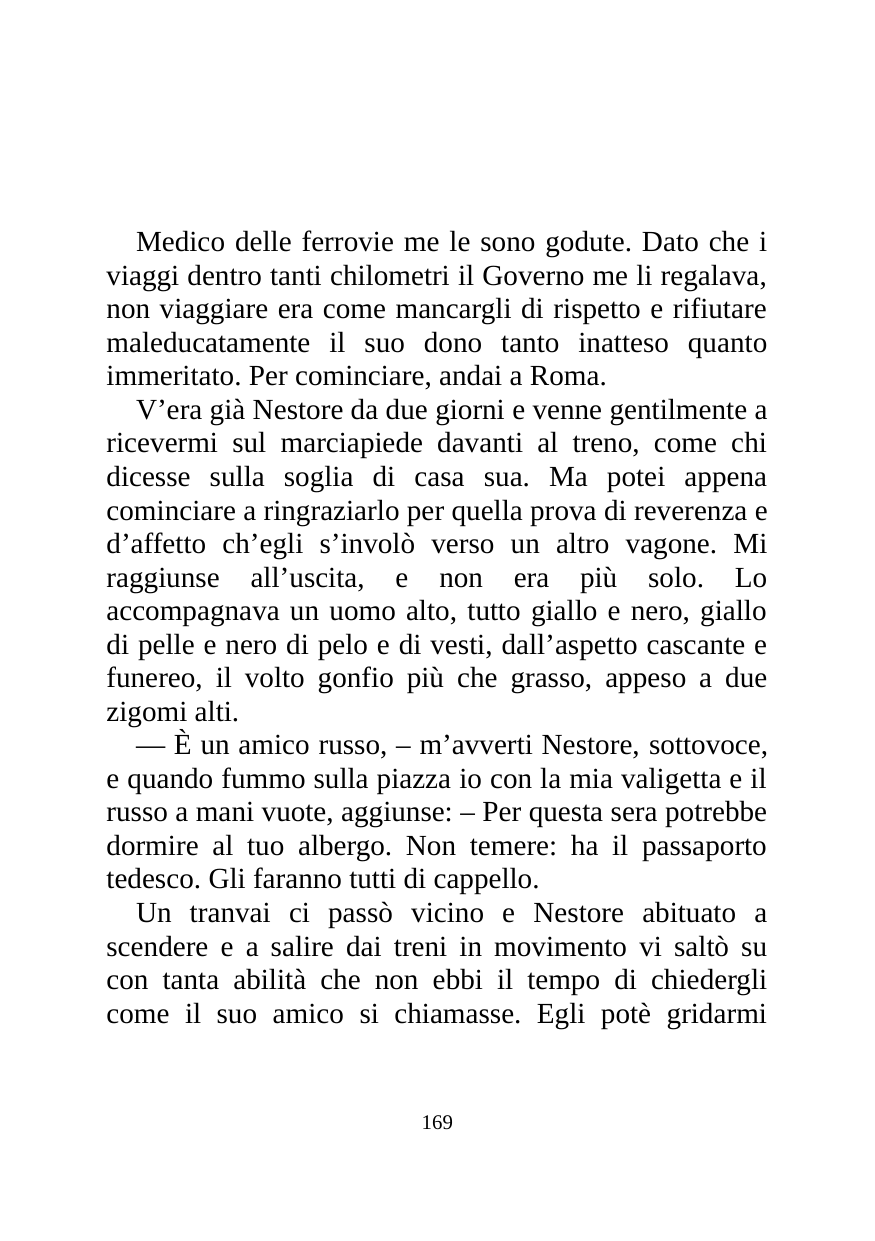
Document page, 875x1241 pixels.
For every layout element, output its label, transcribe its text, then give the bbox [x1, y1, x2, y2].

text — È un amico russo, – m’avverti Nestore, sottovoce, e quando fummo sulla piazza io con la mia valigetta e il russo a mani vuote, aggiunse: – Per questa sera potrebbe dormire al tuo albergo. Non temere: ha il passaporto tedesco. Gli faranno tutti di cappello. [106, 727, 768, 895]
text Un tranvai ci passò vicino e Nestore abituato a scendere e a salire dai treni in movimento vi saltò su con tanta abilità che non ebbi il tempo di chiedergli come il suo amico si chiamasse. Egli potè gridarmi [106, 895, 768, 1029]
text Medico delle ferrovie me le sono godute. Dato che i viaggi dentro tanti chilometri il Governo me li regalava, non viaggiare era come mancargli di rispetto e rifiutare maleducatamente il suo dono tanto inatteso quanto immeritato. Per cominciare, andai a Roma. [106, 224, 768, 392]
text V’era già Nestore da due giorni e venne gentilmente a ricevermi sul marciapiede davanti al treno, come chi dicesse sulla soglia di casa sua. Ma potei appena cominciare a ringraziarlo per quella prova di reverenza e d’affetto ch’egli s’involò verso un altro vagone. Mi raggiunse all’uscita, e non era più solo. Lo accompagnava un uomo alto, tutto giallo e nero, giallo di pelle e nero di pelo e di vesti, dall’aspetto cascante e funereo, il volto gonfio più che grasso, appeso a due zigomi alti. [106, 392, 768, 727]
